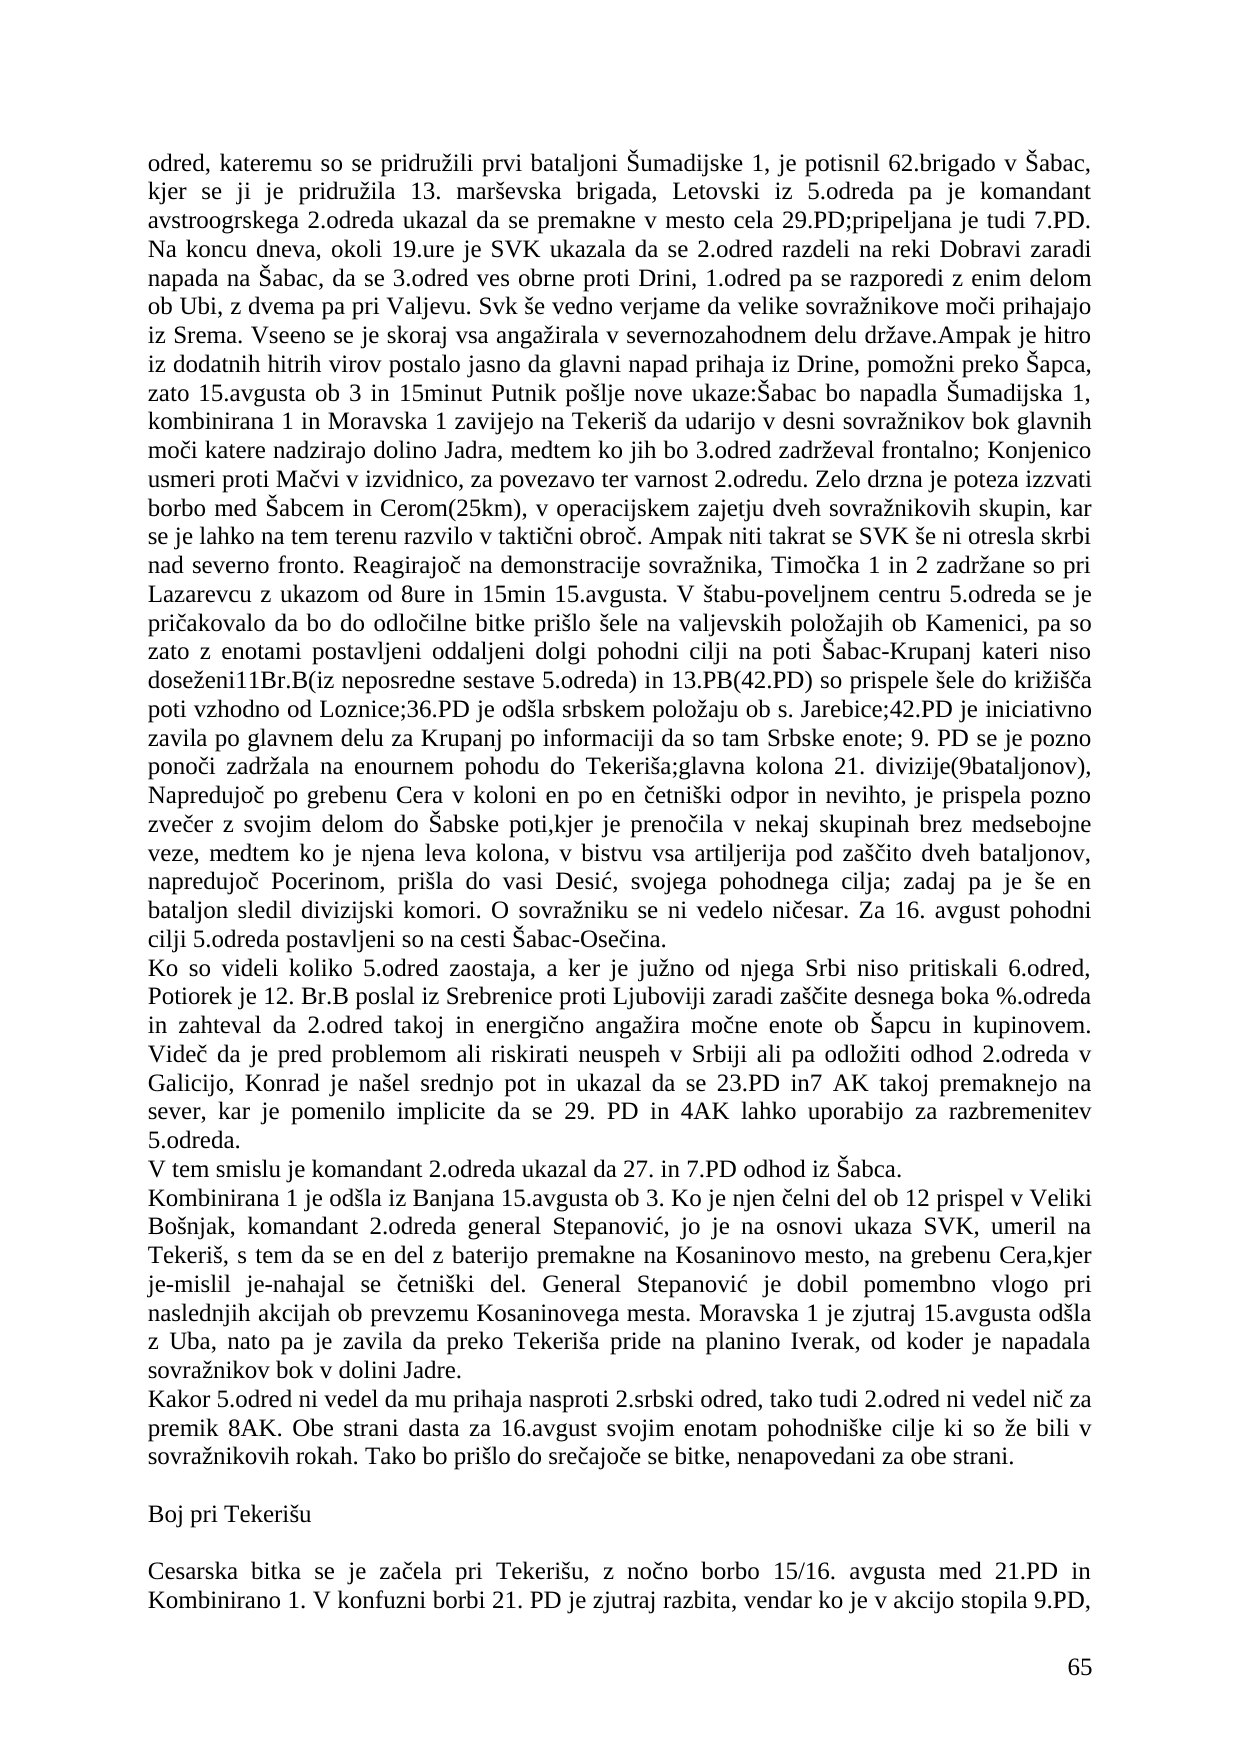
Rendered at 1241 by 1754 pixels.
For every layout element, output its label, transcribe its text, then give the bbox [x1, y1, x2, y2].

text V tem smislu je komandant 2.odreda ukazal da 27. in 7.PD odhod iz Šabca. [148, 1154, 1093, 1183]
text Kakor 5.odred ni vedel da mu prihaja nasproti 2.srbski odred, tako tudi 2.odred ni vedel nič za premik 8AK. Obe strani dasta za 16.avgust svojim enotam pohodniške cilje ki so že bili v sovražnikovih rokah. Tako bo prišlo do srečajoče se bitke, nenapovedani za obe strani. [148, 1384, 1093, 1470]
text Kombinirana 1 je odšla iz Banjana 15.avgusta ob 3. Ko je njen čelni del ob 12 prispel v Veliki Bošnjak, komandant 2.odreda general Stepanović, jo je na osnovi ukaza SVK, umeril na Tekeriš, s tem da se en del z baterijo premakne na Kosaninovo mesto, na grebenu Cera,kjer je-mislil je-nahajal se četniški del. General Stepanović je dobil pomembno vlogo pri naslednjih akcijah ob prevzemu Kosaninovega mesta. Moravska 1 je zjutraj 15.avgusta odšla z Uba, nato pa je zavila da preko Tekeriša pride na planino Iverak, od koder je napadala sovražnikov bok v dolini Jadre. [148, 1183, 1093, 1384]
text Boj pri Tekerišu [148, 1499, 1093, 1528]
text odred, kateremu so se pridružili prvi bataljoni Šumadijske 1, je potisnil 62.brigado v Šabac, kjer se ji je pridružila 13. marševska brigada, Letovski iz 5.odreda pa je komandant avstroogrskega 2.odreda ukazal da se premakne v mesto cela 29.PD;pripeljana je tudi 7.PD. Na koncu dneva, okoli 19.ure je SVK ukazala da se 2.odred razdeli na reki Dobravi zaradi napada na Šabac, da se 3.odred ves obrne proti Drini, 1.odred pa se razporedi z enim delom ob Ubi, z dvema pa pri Valjevu. Svk še vedno verjame da velike sovražnikove moči prihajajo iz Srema. Vseeno se je skoraj vsa angažirala v severnozahodnem delu države.Ampak je hitro iz dodatnih hitrih virov postalo jasno da glavni napad prihaja iz Drine, pomožni preko Šapca, zato 15.avgusta ob 3 in 15minut Putnik pošlje nove ukaze:Šabac bo napadla Šumadijska 1, kombinirana 1 in Moravska 1 zavijejo na Tekeriš da udarijo v desni sovražnikov bok glavnih moči katere nadzirajo dolino Jadra, medtem ko jih bo 3.odred zadrževal frontalno; Konjenico usmeri proti Mačvi v izvidnico, za povezavo ter varnost 2.odredu. Zelo drzna je poteza izzvati borbo med Šabcem in Cerom(25km), v operacijskem zajetju dveh sovražnikovih skupin, kar se je lahko na tem terenu razvilo v taktični obroč. Ampak niti takrat se SVK še ni otresla skrbi nad severno fronto. Reagirajoč na demonstracije sovražnika, Timočka 1 in 2 zadržane so pri Lazarevcu z ukazom od 8ure in 15min 15.avgusta. V štabu-poveljnem centru 5.odreda se je pričakovalo da bo do odločilne bitke prišlo šele na valjevskih položajih ob Kamenici, pa so zato z enotami postavljeni oddaljeni dolgi pohodni cilji na poti Šabac-Krupanj kateri niso doseženi11Br.B(iz neposredne sestave 5.odreda) in 13.PB(42.PD) so prispele šele do križišča poti vzhodno od Loznice;36.PD je odšla srbskem položaju ob s. Jarebice;42.PD je iniciativno zavila po glavnem delu za Krupanj po informaciji da so tam Srbske enote; 9. PD se je pozno ponoči zadržala na enournem pohodu do Tekeriša;glavna kolona 21. divizije(9bataljonov), Napredujoč po grebenu Cera v koloni en po en četniški odpor in nevihto, je prispela pozno zvečer z svojim delom do Šabske poti,kjer je prenočila v nekaj skupinah brez medsebojne veze, medtem ko je njena leva kolona, v bistvu vsa artiljerija pod zaščito dveh bataljonov, napredujoč Pocerinom, prišla do vasi Desić, svojega pohodnega cilja; zadaj pa je še en bataljon sledil divizijski komori. O sovražniku se ni vedelo ničesar. Za 16. avgust pohodni cilji 5.odreda postavljeni so na cesti Šabac-Osečina. [148, 148, 1093, 953]
text Ko so videli koliko 5.odred zaostaja, a ker je južno od njega Srbi niso pritiskali 6.odred, Potiorek je 12. Br.B poslal iz Srebrenice proti Ljuboviji zaradi zaščite desnega boka %.odreda in zahteval da 2.odred takoj in energično angažira močne enote ob Šapcu in kupinovem. Videč da je pred problemom ali riskirati neuspeh v Srbiji ali pa odložiti odhod 2.odreda v Galicijo, Konrad je našel srednjo pot in ukazal da se 23.PD in7 AK takoj premaknejo na sever, kar je pomenilo implicite da se 29. PD in 4AK lahko uporabijo za razbremenitev 5.odreda. [148, 953, 1093, 1154]
text Cesarska bitka se je začela pri Tekerišu, z nočno borbo 15/16. avgusta med 21.PD in Kombinirano 1. V konfuzni borbi 21. PD je zjutraj razbita, vendar ko je v akcijo stopila 9.PD, [148, 1556, 1093, 1614]
